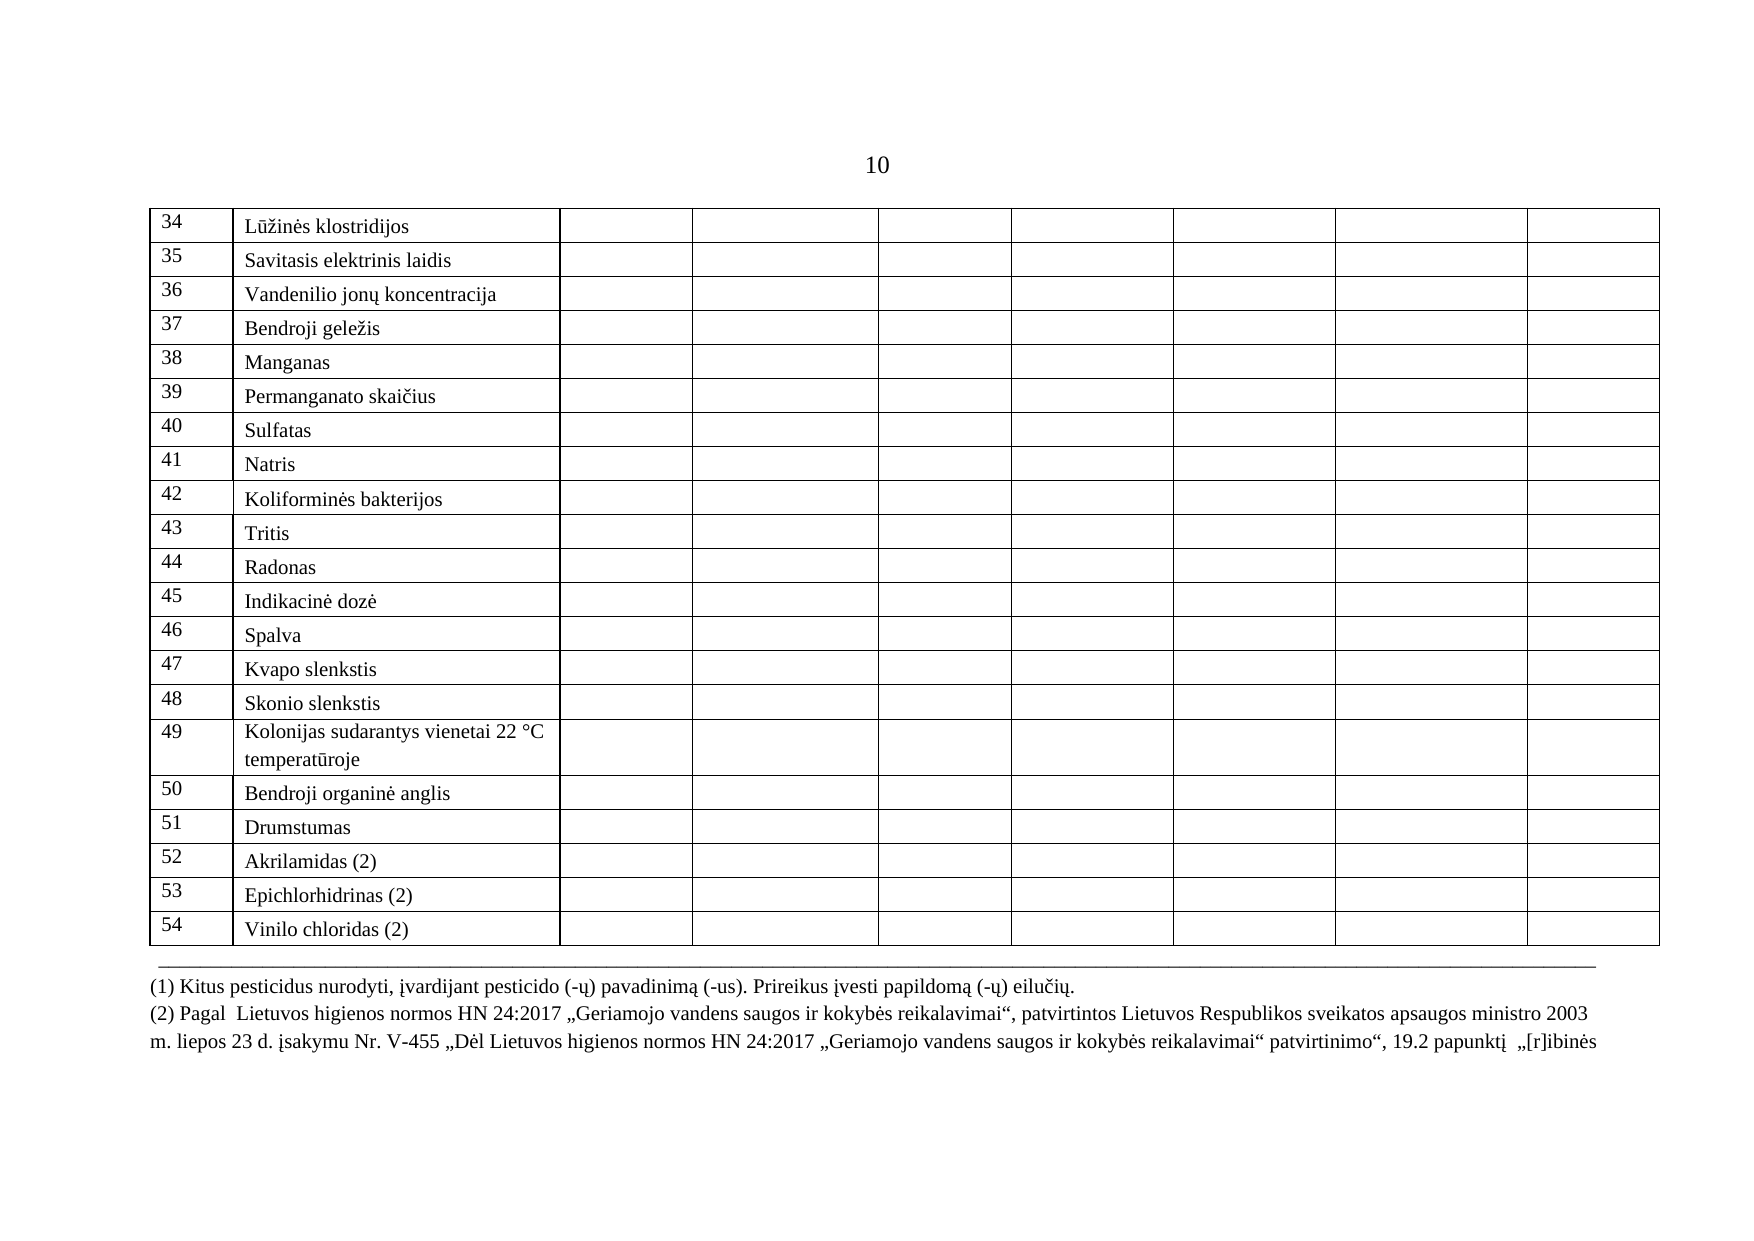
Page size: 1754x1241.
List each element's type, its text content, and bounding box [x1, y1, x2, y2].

table_cell [879, 243, 1011, 276]
table_cell [693, 379, 878, 412]
table_cell 40 [151, 413, 232, 446]
table_cell Lūžinės klostridijos [234, 209, 559, 242]
table_cell [879, 345, 1011, 378]
table_cell [1336, 345, 1527, 378]
text (1) Kitus pesticidus nurodyti, įvardijant pesticido (-ų) pavadinimą (-us). Prireikus įvesti papildomą (-ų) eilučių. [150, 974, 1604, 998]
table_cell [1336, 810, 1527, 843]
table_cell [1012, 243, 1173, 276]
table_cell [561, 583, 692, 616]
table_cell [1012, 209, 1173, 242]
table_cell [693, 651, 878, 684]
table_cell [879, 277, 1011, 310]
table_cell [879, 878, 1011, 911]
table_cell [1336, 617, 1527, 650]
table_cell [1528, 810, 1659, 843]
table_cell [561, 685, 692, 718]
table_cell [693, 447, 878, 480]
table_cell [1012, 379, 1173, 412]
table_cell [693, 878, 878, 911]
table_cell Spalva [234, 617, 559, 650]
table_cell [1528, 447, 1659, 480]
table_cell [1012, 549, 1173, 582]
table_cell [693, 481, 878, 514]
table_cell [1012, 447, 1173, 480]
table_cell [1174, 549, 1335, 582]
table_cell 43 [151, 515, 232, 548]
table_cell [693, 311, 878, 344]
table_cell [1528, 379, 1659, 412]
table_cell [693, 810, 878, 843]
table_cell [1528, 651, 1659, 684]
table_cell [1528, 549, 1659, 582]
table_cell [879, 481, 1011, 514]
table_cell [879, 583, 1011, 616]
table_cell [561, 379, 692, 412]
table_cell [1528, 617, 1659, 650]
text (2) Pagal Lietuvos higienos normos HN 24:2017 „Geriamojo vandens saugos ir kokybės reikalavimai“, patvirtintos Lietuvos Respublikos sveikatos apsaugos ministro 2003 m. liepos 23 d. įsakymu Nr. V-455 „Dėl Lietuvos higienos normos HN 24:2017 „Geriamojo vandens saugos ir kokybės reikalavimai“ patvirtinimo“, 19.2 papunktį „[r]ibinės [150, 1001, 1604, 1053]
table_cell [1528, 481, 1659, 514]
table_cell [879, 311, 1011, 344]
table_cell [1174, 776, 1335, 809]
table_cell [1012, 311, 1173, 344]
table_cell 52 [151, 844, 232, 877]
table_cell [1336, 776, 1527, 809]
table_cell [1174, 243, 1335, 276]
table_cell Savitasis elektrinis laidis [234, 243, 559, 276]
table_cell [1528, 243, 1659, 276]
table_cell [1174, 583, 1335, 616]
table_cell 53 [151, 878, 232, 911]
table_cell [1012, 685, 1173, 718]
table_cell [693, 515, 878, 548]
table_cell 39 [151, 379, 232, 412]
table_cell [1012, 720, 1173, 775]
table_cell Tritis [234, 515, 559, 548]
table_cell 49 [151, 720, 233, 775]
table_cell Permanganato skaičius [234, 379, 559, 412]
table_cell 44 [151, 549, 232, 582]
table_cell [1336, 515, 1527, 548]
table_cell [1174, 413, 1335, 446]
table_cell Kvapo slenkstis [234, 651, 559, 684]
table_cell [1174, 878, 1335, 911]
table_cell [879, 651, 1011, 684]
table_cell [561, 481, 692, 514]
table_cell [1528, 413, 1659, 446]
table_cell [879, 515, 1011, 548]
table_cell [879, 685, 1011, 718]
table_cell 51 [151, 810, 232, 843]
table_cell [1174, 277, 1335, 310]
table_cell [1174, 481, 1335, 514]
table_cell [1336, 878, 1527, 911]
table_cell Sulfatas [234, 413, 559, 446]
table_cell [1336, 685, 1527, 718]
table_cell 50 [151, 776, 232, 809]
table_cell [879, 379, 1011, 412]
table_cell [561, 311, 692, 344]
table_cell [1012, 413, 1173, 446]
table_cell 45 [151, 583, 232, 616]
table_cell [561, 549, 692, 582]
table_cell [1336, 209, 1527, 242]
table_cell [1174, 209, 1335, 242]
table_cell [879, 912, 1011, 945]
table_cell [693, 912, 878, 945]
table_cell [1012, 277, 1173, 310]
table_cell [879, 720, 1011, 775]
table_cell Natris [234, 447, 559, 480]
table_cell [1336, 379, 1527, 412]
table_cell [1336, 481, 1527, 514]
table_cell [693, 583, 878, 616]
table_cell Bendroji geležis [234, 311, 559, 344]
table_cell [693, 617, 878, 650]
table_cell [693, 720, 878, 775]
table_cell [1336, 311, 1527, 344]
table_cell 35 [151, 243, 232, 276]
table_cell [1336, 413, 1527, 446]
table_cell 34 [151, 209, 232, 242]
table_cell [693, 844, 878, 877]
table_cell [693, 776, 878, 809]
table_cell Drumstumas [234, 810, 559, 843]
table_cell Kolonijas sudarantys vienetai 22 °C temperatūroje [234, 720, 559, 775]
table_cell [1174, 447, 1335, 480]
table_cell [1336, 844, 1527, 877]
table_cell [1336, 549, 1527, 582]
table_cell [1174, 345, 1335, 378]
table_cell [1174, 685, 1335, 718]
table_cell [561, 243, 692, 276]
table_cell [1336, 243, 1527, 276]
table_cell [1528, 776, 1659, 809]
table_cell 48 [151, 685, 232, 718]
table_cell [1528, 844, 1659, 877]
table_cell 41 [151, 447, 232, 480]
table_cell Radonas [234, 549, 559, 582]
table_cell [1012, 617, 1173, 650]
table_cell Koliforminės bakterijos [234, 481, 559, 514]
table_cell [561, 720, 692, 775]
table_cell 37 [151, 311, 232, 344]
table_cell Vandenilio jonų koncentracija [234, 277, 559, 310]
table_cell [1174, 379, 1335, 412]
table_cell [1012, 583, 1173, 616]
table_cell [879, 776, 1011, 809]
table_cell [1174, 617, 1335, 650]
table_cell [693, 685, 878, 718]
table_cell [1012, 912, 1173, 945]
table_cell [1528, 720, 1659, 775]
table_cell [1174, 651, 1335, 684]
table_cell [1528, 583, 1659, 616]
table_cell [1336, 277, 1527, 310]
table_cell [1528, 311, 1659, 344]
table_cell 38 [151, 345, 232, 378]
table_cell [1174, 844, 1335, 877]
table_cell [1174, 912, 1335, 945]
table_cell [1174, 810, 1335, 843]
table_cell [1174, 515, 1335, 548]
table_cell Vinilo chloridas (2) [234, 912, 559, 945]
table_cell [879, 844, 1011, 877]
table_cell [1012, 345, 1173, 378]
table_cell [1528, 912, 1659, 945]
table_cell 47 [151, 651, 232, 684]
table_cell [1528, 345, 1659, 378]
table_cell [1528, 685, 1659, 718]
table_cell [1012, 776, 1173, 809]
table_cell [693, 345, 878, 378]
table_cell [561, 617, 692, 650]
table_cell [561, 209, 692, 242]
table_cell Akrilamidas (2) [234, 844, 559, 877]
table_cell [561, 878, 692, 911]
table_cell [1336, 912, 1527, 945]
table_cell 54 [151, 912, 232, 945]
table_cell [1012, 651, 1173, 684]
table_cell [561, 810, 692, 843]
text __________________________________________________________________________________________________________________________________________ [150, 946, 1604, 970]
table_cell [561, 844, 692, 877]
table_cell [1012, 878, 1173, 911]
table_cell [561, 447, 692, 480]
table_cell [1528, 515, 1659, 548]
table_cell [1336, 583, 1527, 616]
table_cell Manganas [234, 345, 559, 378]
table_cell [1336, 720, 1527, 775]
table_cell 46 [151, 617, 232, 650]
table_cell [1336, 651, 1527, 684]
table_cell [1336, 447, 1527, 480]
table_cell [1528, 209, 1659, 242]
table_cell [693, 549, 878, 582]
table_cell [1012, 481, 1173, 514]
table_cell [1174, 311, 1335, 344]
table_cell [1528, 277, 1659, 310]
table_cell [693, 209, 878, 242]
table_cell 42 [151, 481, 233, 514]
table_cell [1174, 720, 1335, 775]
table_cell [561, 413, 692, 446]
table_cell [561, 912, 692, 945]
table_cell [561, 651, 692, 684]
table_cell Bendroji organinė anglis [234, 776, 559, 809]
table_cell Epichlorhidrinas (2) [234, 878, 559, 911]
table_cell [1012, 844, 1173, 877]
table_cell [879, 617, 1011, 650]
table_cell [1012, 515, 1173, 548]
table_cell [693, 243, 878, 276]
table_cell [561, 345, 692, 378]
table_cell [879, 413, 1011, 446]
table_cell [879, 549, 1011, 582]
table_cell [561, 515, 692, 548]
table_cell [561, 277, 692, 310]
table_cell [693, 277, 878, 310]
table_cell 36 [151, 277, 232, 310]
table_cell [879, 209, 1011, 242]
table_cell [1012, 810, 1173, 843]
table_cell [879, 447, 1011, 480]
table_cell Skonio slenkstis [234, 685, 559, 718]
table_cell Indikacinė dozė [234, 583, 559, 616]
table_cell [1528, 878, 1659, 911]
table_cell [879, 810, 1011, 843]
table_cell [693, 413, 878, 446]
table_cell [561, 776, 692, 809]
